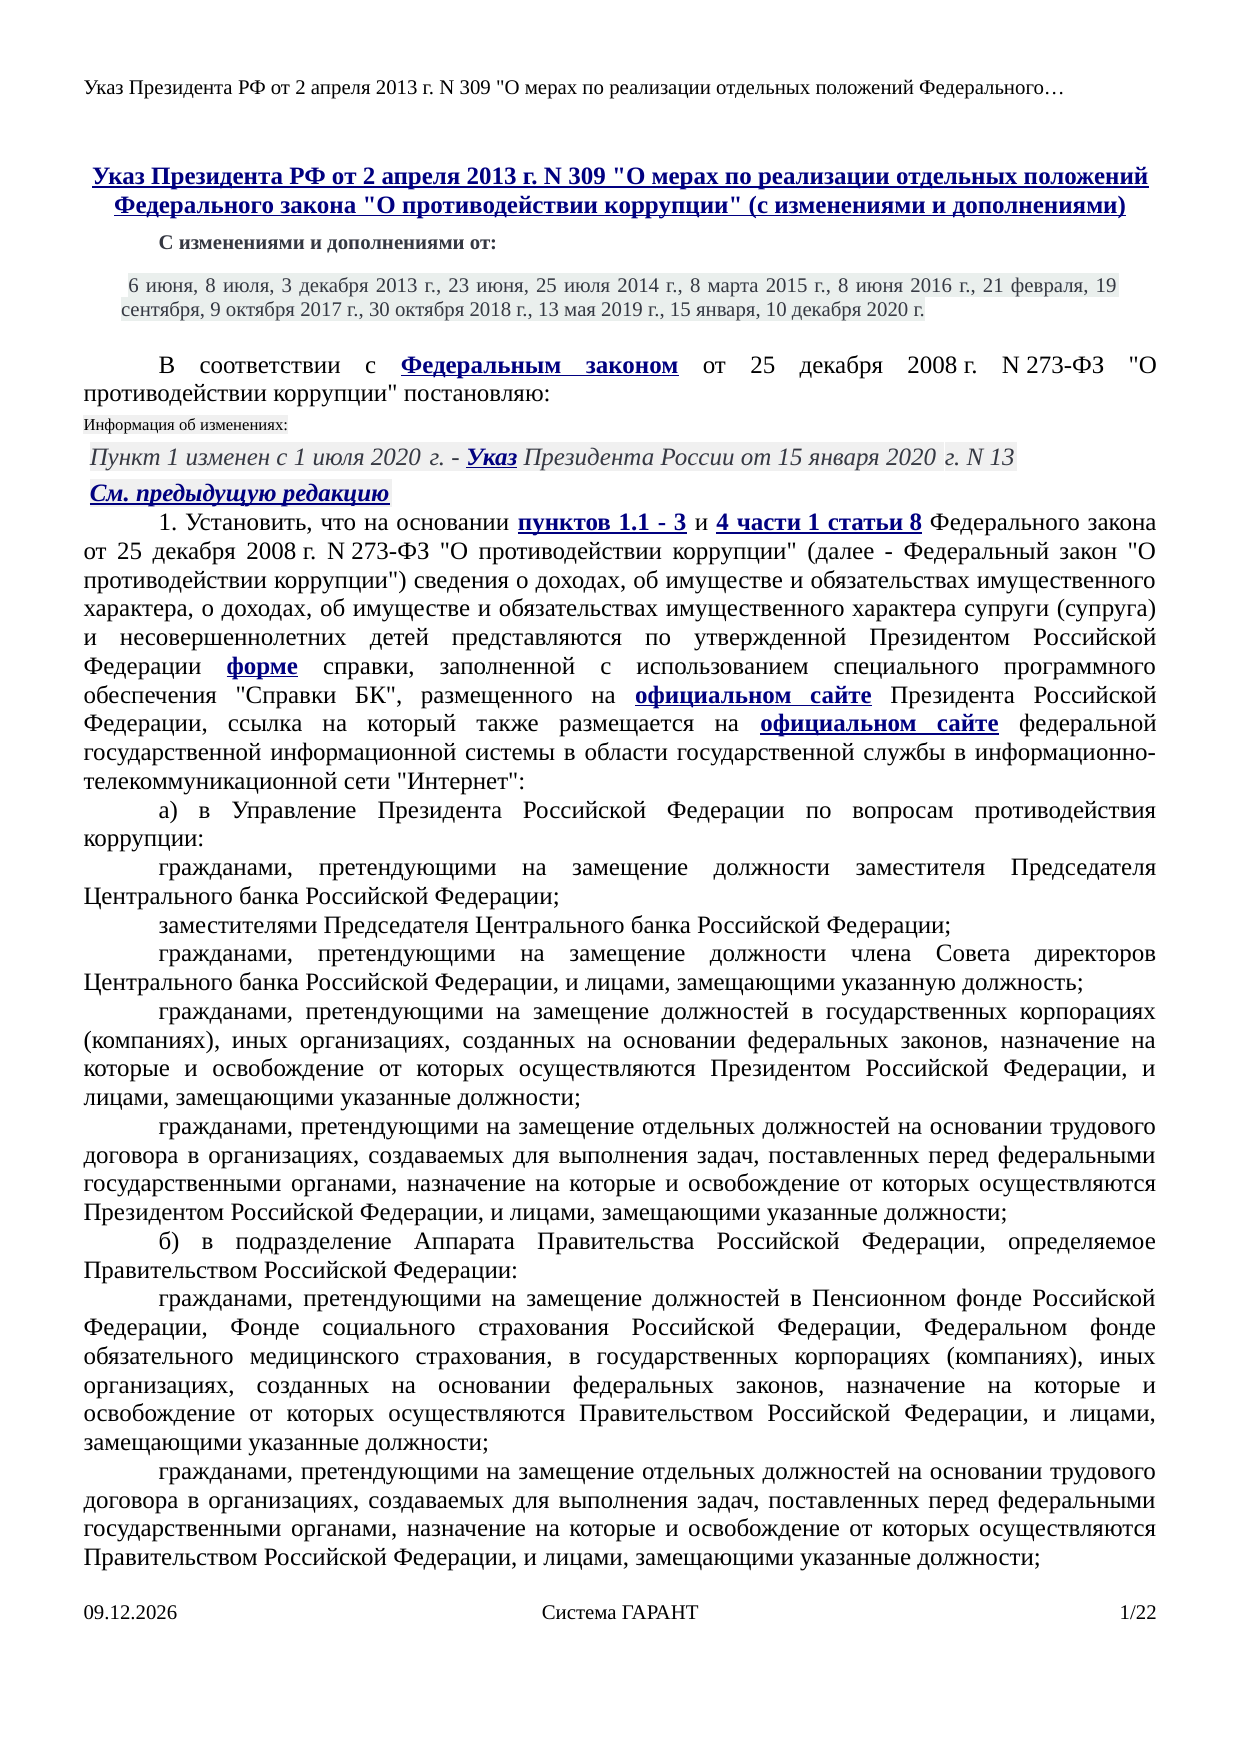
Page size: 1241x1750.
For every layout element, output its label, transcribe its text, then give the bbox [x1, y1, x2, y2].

text гражданами, претендующими на замещение должностей в Пенсионном фонде Российской Федерации, Фонде социального страхования Российской Федерации, Федеральном фонде обязательного медицинского страхования, в государственных корпорациях (компаниях), иных организациях, созданных на основании федеральных законов, назначение на которые и освобождение от которых осуществляются Правительством Российской Федерации, и лицами, замещающими указанные должности; [83, 1283, 1157, 1456]
subtitle Указ Президента РФ от 2 апреля 2013 г. N 309 "О мерах по реализации отдельных положений Федерального закона "О противодействии коррупции" (с изменениями и дополнениями) [83, 161, 1157, 219]
text Информация об изменениях: [83, 415, 1157, 434]
text С изменениями и дополнениями от: [83, 230, 1157, 254]
text гражданами, претендующими на замещение отдельных должностей на основании трудового договора в организациях, создаваемых для выполнения задач, поставленных перед федеральными государственными органами, назначение на которые и освобождение от которых осуществляются Правительством Российской Федерации, и лицами, замещающими указанные должности; [83, 1456, 1157, 1571]
text 6 июня, 8 июля, 3 декабря 2013 г., 23 июня, 25 июля 2014 г., 8 марта 2015 г., 8 июня 2016 г., 21 февраля, 19 сентября, 9 октября 2017 г., 30 октября 2018 г., 13 мая 2019 г., 15 января, 10 декабря 2020 г. [121, 273, 1119, 321]
text В соответствии с Федеральным законом от 25 декабря 2008 г. N 273-ФЗ "О противодействии коррупции" постановляю: [83, 350, 1157, 407]
text Пункт 1 изменен с 1 июля 2020 г. - Указ Президента России от 15 января 2020 г. N 13 [83, 442, 1157, 471]
text б) в подразделение Аппарата Правительства Российской Федерации, определяемое Правительством Российской Федерации: [83, 1226, 1157, 1283]
text 1. Установить, что на основании пунктов 1.1 - 3 и 4 части 1 статьи 8 Федерального закона от 25 декабря 2008 г. N 273-ФЗ "О противодействии коррупции" (далее - Федеральный закон "О противодействии коррупции") сведения о доходах, об имуществе и обязательствах имущественного характера, о доходах, об имуществе и обязательствах имущественного характера супруги (супруга) и несовершеннолетних детей представляются по утвержденной Президентом Российской Федерации форме справки, заполненной с использованием специального программного обеспечения "Справки БК", размещенного на официальном сайте Президента Российской Федерации, ссылка на который также размещается на официальном сайте федеральной государственной информационной системы в области государственной службы в информационно-телекоммуникационной сети "Интернет": [83, 507, 1157, 795]
text а) в Управление Президента Российской Федерации по вопросам противодействия коррупции: [83, 795, 1157, 852]
text См. предыдущую редакцию [83, 478, 1157, 507]
text гражданами, претендующими на замещение должностей в государственных корпорациях (компаниях), иных организациях, созданных на основании федеральных законов, назначение на которые и освобождение от которых осуществляются Президентом Российской Федерации, и лицами, замещающими указанные должности; [83, 996, 1157, 1111]
text гражданами, претендующими на замещение отдельных должностей на основании трудового договора в организациях, создаваемых для выполнения задач, поставленных перед федеральными государственными органами, назначение на которые и освобождение от которых осуществляются Президентом Российской Федерации, и лицами, замещающими указанные должности; [83, 1111, 1157, 1226]
text гражданами, претендующими на замещение должности заместителя Председателя Центрального банка Российской Федерации; [83, 852, 1157, 910]
text гражданами, претендующими на замещение должности члена Совета директоров Центрального банка Российской Федерации, и лицами, замещающими указанную должность; [83, 938, 1157, 996]
text заместителями Председателя Центрального банка Российской Федерации; [83, 910, 1157, 938]
